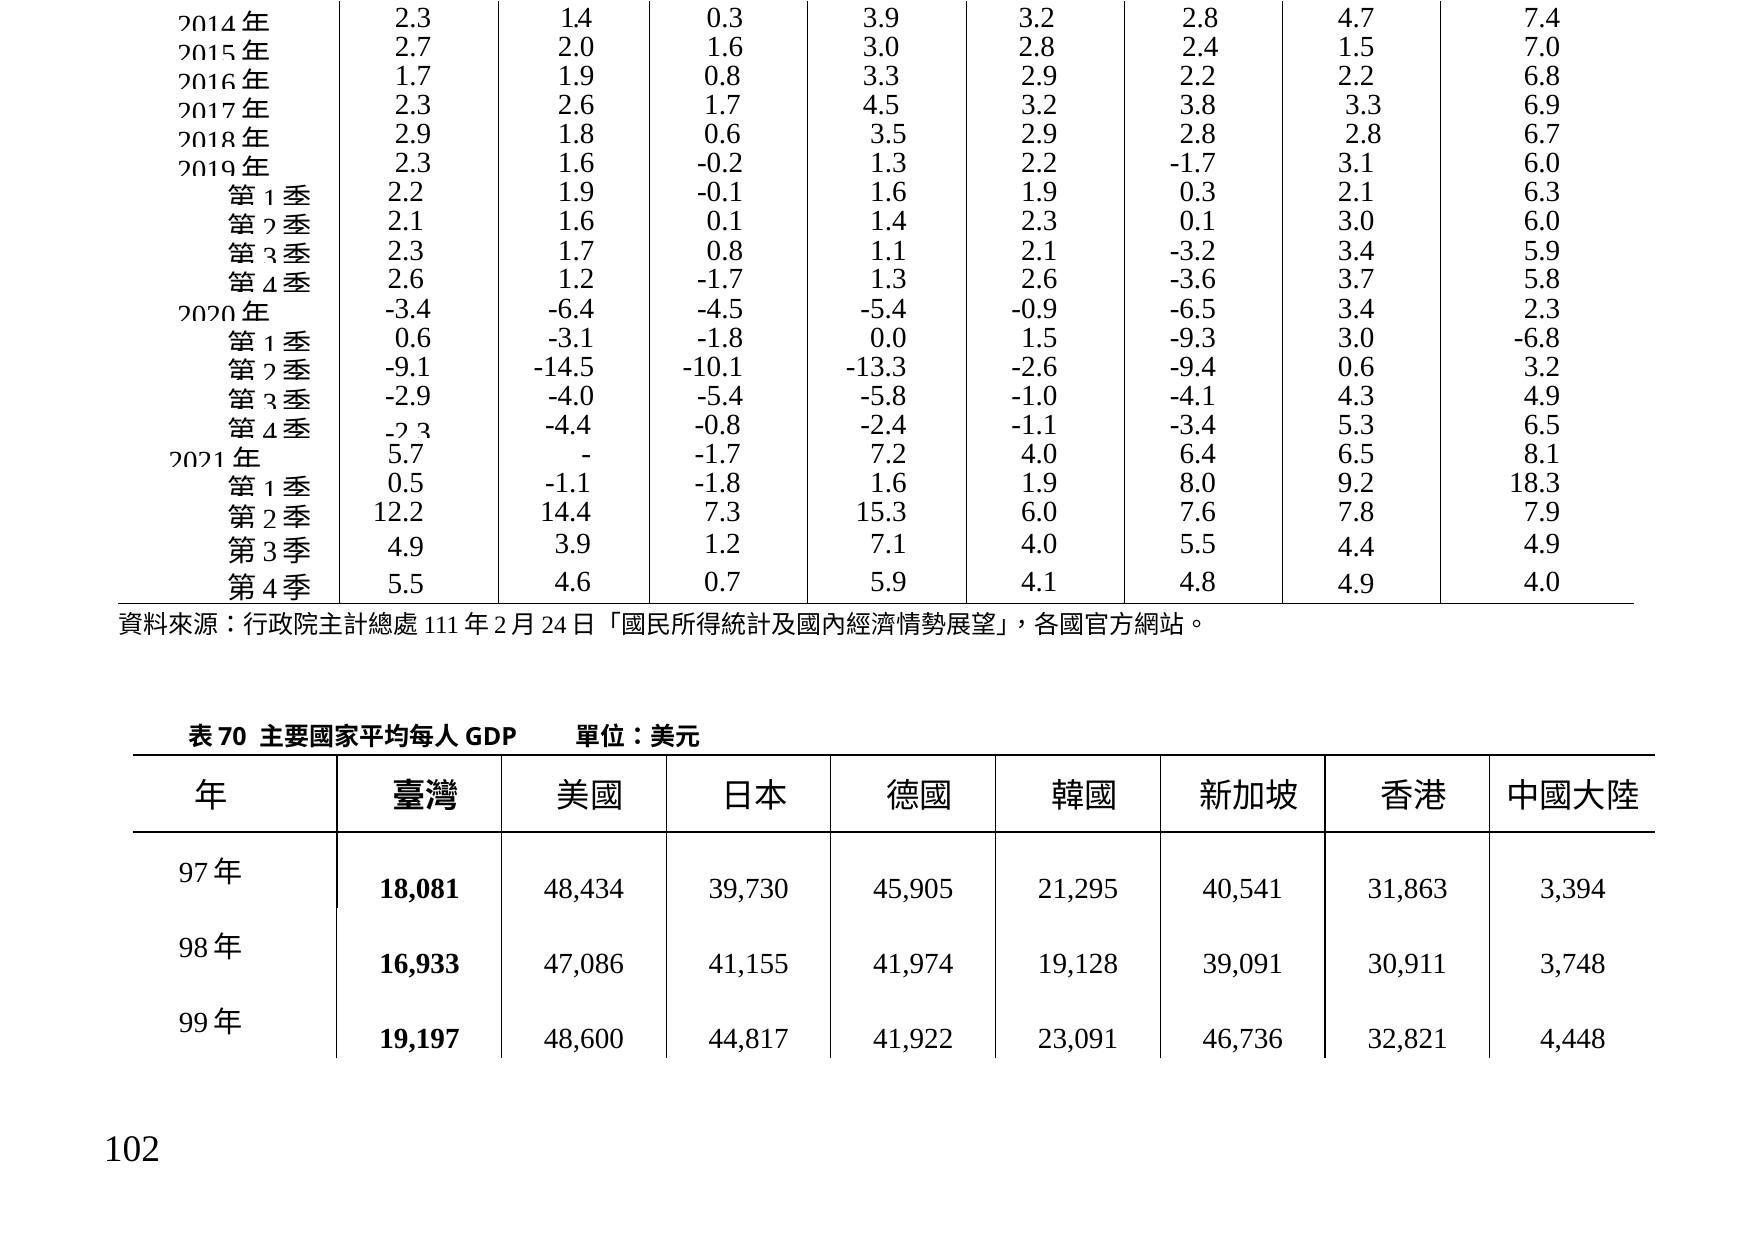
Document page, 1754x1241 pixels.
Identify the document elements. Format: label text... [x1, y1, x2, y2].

table_cell 第3季 [118, 528, 339, 565]
table_cell 41,155 [667, 908, 830, 983]
table_cell 7.2 [808, 437, 966, 466]
table_cell 46,736 [1161, 983, 1324, 1058]
table_cell 16,933 [337, 908, 501, 983]
table_cell -2.4 [808, 408, 966, 437]
table_cell 41,974 [831, 908, 995, 983]
table_cell -14.5 [499, 350, 649, 379]
table_cell 18.3 [1441, 466, 1633, 495]
table_cell 48,600 [502, 983, 666, 1058]
table_cell 4.9 [1441, 379, 1633, 408]
table_cell 3,394 [1490, 833, 1655, 908]
table_cell 2.7 [340, 30, 498, 59]
table_cell 32,821 [1326, 983, 1489, 1058]
table_cell 47,086 [502, 908, 666, 983]
table_cell - [499, 437, 649, 466]
table_cell 第4季 [118, 408, 339, 437]
table_cell 4,448 [1490, 983, 1655, 1058]
table_cell 41,922 [831, 983, 995, 1058]
table_cell 3.4 [1283, 292, 1440, 321]
table_cell 2.9 [967, 118, 1124, 147]
table_cell -3.6 [1125, 263, 1282, 292]
text 資料來源：行政院主計總處111年2月24日「國民所得統計及國內經濟情勢展望」，各國官方網站。 [118, 604, 1598, 641]
table_cell 0.5 [340, 466, 498, 495]
table_cell -4.1 [1125, 379, 1282, 408]
table_cell 1.6 [650, 30, 807, 59]
table_cell 0.3 [650, 1, 807, 30]
table_cell 3,748 [1490, 908, 1655, 983]
table_cell 1.2 [499, 263, 649, 292]
table_cell -1.7 [650, 437, 807, 466]
table_cell 1.3 [808, 147, 966, 176]
table_cell -9.3 [1125, 321, 1282, 350]
table_cell 5.5 [1125, 528, 1282, 565]
table_header 年 [133, 756, 336, 831]
table_cell 2.8 [1125, 1, 1282, 30]
table_cell 2.6 [967, 263, 1124, 292]
table_cell -2.6 [967, 350, 1124, 379]
table_cell 2.3 [340, 1, 498, 30]
table_cell 第1季 [118, 466, 339, 495]
table_cell 2.8 [967, 30, 1124, 59]
table_cell 1.6 [499, 205, 649, 234]
table_cell 6.4 [1125, 437, 1282, 466]
table_cell 3.0 [808, 30, 966, 59]
table_cell 39,091 [1161, 908, 1324, 983]
table_cell 0.6 [650, 118, 807, 147]
table_cell 2.4 [1125, 30, 1282, 59]
table_cell 2.1 [340, 205, 498, 234]
table_cell 0.6 [340, 321, 498, 350]
table_cell 4.3 [1283, 379, 1440, 408]
table_cell 6.8 [1441, 60, 1633, 88]
table_cell 第2季 [118, 495, 339, 527]
table_cell 5.5 [340, 565, 498, 602]
table_cell 1.4 [499, 1, 649, 30]
table_cell 2.2 [967, 147, 1124, 176]
table_cell 3.9 [499, 528, 649, 565]
table_cell 2.3 [967, 205, 1124, 234]
table_cell 5.9 [808, 565, 966, 602]
table_cell -3.2 [1125, 234, 1282, 263]
table_cell 4.5 [808, 89, 966, 118]
table_header 美國 [502, 756, 666, 831]
table_cell -9.1 [340, 350, 498, 379]
table_cell 2019年 [118, 147, 339, 176]
table_cell -1.8 [650, 466, 807, 495]
table_cell -9.4 [1125, 350, 1282, 379]
table_cell -0.8 [650, 408, 807, 437]
table_cell 0.6 [1283, 350, 1440, 379]
table_cell 0.0 [808, 321, 966, 350]
table_cell 15.3 [808, 495, 966, 527]
table_cell -1.1 [967, 408, 1124, 437]
table_cell 97年 [133, 833, 336, 908]
table_cell 3.3 [808, 60, 966, 88]
table_cell 31,863 [1326, 833, 1489, 908]
table_cell 3.5 [808, 118, 966, 147]
table_cell -1.0 [967, 379, 1124, 408]
table_cell 2018年 [118, 118, 339, 147]
table_cell 2.3 [1441, 292, 1633, 321]
table_cell 2020年 [118, 292, 339, 321]
table_cell 2.3 [340, 234, 498, 263]
table_cell 2.1 [967, 234, 1124, 263]
table_cell 2021年 [118, 437, 339, 466]
table_cell -4.5 [650, 292, 807, 321]
table_cell 2.9 [967, 60, 1124, 88]
table_cell 2.8 [1283, 118, 1440, 147]
table_cell 7.1 [808, 528, 966, 565]
table_cell 8.1 [1441, 437, 1633, 466]
table_header 中國大陸 [1490, 756, 1655, 831]
table_cell 3.8 [1125, 89, 1282, 118]
table_cell 3.0 [1283, 321, 1440, 350]
table_cell 2017年 [118, 89, 339, 118]
table_cell 4.0 [967, 437, 1124, 466]
table_cell 5.3 [1283, 408, 1440, 437]
table_cell 1.5 [967, 321, 1124, 350]
table_cell 0.1 [1125, 205, 1282, 234]
table_cell -1.7 [650, 263, 807, 292]
table_cell -3.4 [340, 292, 498, 321]
table_cell 5.7 [340, 437, 498, 466]
table_cell 12.2 [340, 495, 498, 527]
table_cell 4.8 [1125, 565, 1282, 602]
table_cell 5.9 [1441, 234, 1633, 263]
table_cell 1.6 [808, 176, 966, 205]
table_cell 1.6 [808, 466, 966, 495]
table_cell 98年 [133, 908, 336, 983]
table_cell 1.2 [650, 528, 807, 565]
table_cell 1.1 [808, 234, 966, 263]
table_cell 2.6 [499, 89, 649, 118]
table_cell 3.3 [1283, 89, 1440, 118]
table_cell 19,128 [996, 908, 1160, 983]
table_cell 8.0 [1125, 466, 1282, 495]
table_cell 2016年 [118, 60, 339, 88]
table_cell 3.0 [1283, 205, 1440, 234]
table_cell 2015年 [118, 30, 339, 59]
table_cell 7.0 [1441, 30, 1633, 59]
table_cell -6.5 [1125, 292, 1282, 321]
table_cell 3.2 [1441, 350, 1633, 379]
table_cell -4.0 [499, 379, 649, 408]
table_cell 1.5 [1283, 30, 1440, 59]
table_header 臺灣 [338, 756, 501, 831]
table_cell 2.0 [499, 30, 649, 59]
table_cell 3.7 [1283, 263, 1440, 292]
table_header 日本 [667, 756, 830, 831]
table_cell 1.7 [650, 89, 807, 118]
table_cell 2.2 [1125, 60, 1282, 88]
table_cell -4.4 [499, 408, 649, 437]
table_cell 2.3 [340, 89, 498, 118]
table_cell -6.8 [1441, 321, 1633, 350]
table_cell 6.7 [1441, 118, 1633, 147]
table_cell 2.2 [1283, 60, 1440, 88]
table_cell 0.1 [650, 205, 807, 234]
table_cell 2.2 [340, 176, 498, 205]
table_cell 1.6 [499, 147, 649, 176]
table_cell 4.9 [340, 528, 498, 565]
table_cell -5.8 [808, 379, 966, 408]
table_cell 4.9 [1441, 528, 1633, 565]
table_cell -5.4 [808, 292, 966, 321]
table_cell 第4季 [118, 565, 339, 602]
table_cell 1.9 [967, 466, 1124, 495]
table_header 香港 [1326, 756, 1489, 831]
table_cell 23,091 [996, 983, 1160, 1058]
table_cell 1.9 [967, 176, 1124, 205]
table_cell -0.2 [650, 147, 807, 176]
table_cell 4.1 [967, 565, 1124, 602]
table_cell -6.4 [499, 292, 649, 321]
table_cell 2.1 [1283, 176, 1440, 205]
table_cell 19,197 [337, 983, 501, 1058]
subtitle 表70 主要國家平均每人GDP 單位：美元 [103, 716, 1639, 753]
table_cell 99年 [133, 983, 336, 1058]
table_cell 1.9 [499, 176, 649, 205]
table_cell 1.4 [808, 205, 966, 234]
table_header 新加坡 [1161, 756, 1324, 831]
table_cell 40,541 [1161, 833, 1324, 908]
table_cell 7.9 [1441, 495, 1633, 527]
table_header 韓國 [996, 756, 1160, 831]
table_cell 3.1 [1283, 147, 1440, 176]
table_cell 0.7 [650, 565, 807, 602]
table_cell 4.4 [1283, 528, 1440, 565]
table_cell 7.4 [1441, 1, 1633, 30]
table_cell ＿-2.3 [340, 408, 498, 437]
table_cell 6.9 [1441, 89, 1633, 118]
table_cell 1.9 [499, 60, 649, 88]
table_cell 4.0 [967, 528, 1124, 565]
table_cell 6.0 [967, 495, 1124, 527]
table_cell 44,817 [667, 983, 830, 1058]
table_cell 0.8 [650, 60, 807, 88]
table_cell 第1季 [118, 321, 339, 350]
table_cell 3.9 [808, 1, 966, 30]
table_cell -3.1 [499, 321, 649, 350]
table_cell 6.5 [1283, 437, 1440, 466]
table_cell -1.7 [1125, 147, 1282, 176]
table_cell 6.0 [1441, 147, 1633, 176]
table_cell 1.7 [340, 60, 498, 88]
table_cell -0.1 [650, 176, 807, 205]
table_cell 4.6 [499, 565, 649, 602]
table_cell 第1季 [118, 176, 339, 205]
table_cell 7.3 [650, 495, 807, 527]
table_cell 3.4 [1283, 234, 1440, 263]
table_cell 1.3 [808, 263, 966, 292]
table_cell 30,911 [1326, 908, 1489, 983]
table_cell 1.8 [499, 118, 649, 147]
table_cell 4.9 [1283, 565, 1440, 602]
table_cell 7.8 [1283, 495, 1440, 527]
table_cell 2.3 [340, 147, 498, 176]
table_cell -0.9 [967, 292, 1124, 321]
table_cell 第2季 [118, 205, 339, 234]
table_cell -3.4 [1125, 408, 1282, 437]
table_cell 4.7 [1283, 1, 1440, 30]
table_cell 45,905 [831, 833, 995, 908]
table_cell -13.3 [808, 350, 966, 379]
table_cell 第3季 [118, 379, 339, 408]
table_cell 1.7 [499, 234, 649, 263]
table_cell 6.0 [1441, 205, 1633, 234]
table_cell 14.4 [499, 495, 649, 527]
table_cell 39,730 [667, 833, 830, 908]
table_cell 3.2 [967, 89, 1124, 118]
table_cell -1.8 [650, 321, 807, 350]
table_cell 2.8 [1125, 118, 1282, 147]
table_cell 6.3 [1441, 176, 1633, 205]
table_cell 3.2 [967, 1, 1124, 30]
table_cell -5.4 [650, 379, 807, 408]
table_cell 第4季 [118, 263, 339, 292]
table_cell 2.6 [340, 263, 498, 292]
table_cell 7.6 [1125, 495, 1282, 527]
table_cell 21,295 [996, 833, 1160, 908]
table_cell 18,081 [338, 833, 501, 908]
table_cell 0.8 [650, 234, 807, 263]
table_cell 5.8 [1441, 263, 1633, 292]
table_header 德國 [831, 756, 995, 831]
table_cell 9.2 [1283, 466, 1440, 495]
table_cell -2.9 [340, 379, 498, 408]
table_cell 2.9 [340, 118, 498, 147]
table_cell 0.3 [1125, 176, 1282, 205]
table_cell 第3季 [118, 234, 339, 263]
table_cell -10.1 [650, 350, 807, 379]
table_cell 第2季 [118, 350, 339, 379]
table_cell -1.1 [499, 466, 649, 495]
table_cell 4.0 [1441, 565, 1633, 602]
table_cell 6.5 [1441, 408, 1633, 437]
table_cell 2014年 [118, 1, 339, 30]
table_cell 48,434 [502, 833, 666, 908]
